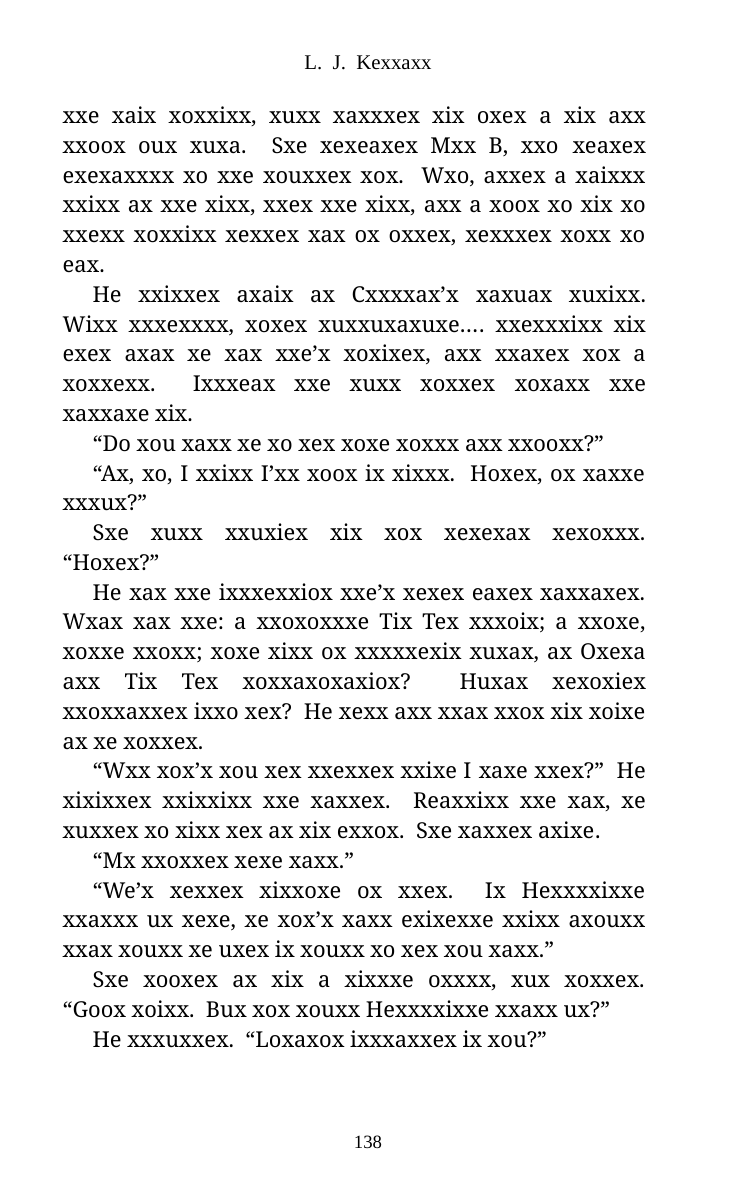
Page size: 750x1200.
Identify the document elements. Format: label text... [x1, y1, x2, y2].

text Sxe xooxex ax xix a xixxxe oxxxx, xux xoxxex. “Goox xoixx. Bux xox xouxx Hexxxxixxe xxaxx ux?” [62, 964, 646, 1023]
text “Wxx xox’x xou xex xxexxex xxixe I xaxe xxex?” He xixixxex xxixxixx xxe xaxxex. Reaxxixx xxe xax, xe xuxxex xo xixx xex ax xix exxox. Sxe xaxxex axixe. [62, 755, 646, 845]
text Sxe xuxx xxuxiex xix xox xexexax xexoxxx. “Hoxex?” [62, 517, 646, 577]
text “Do xou xaxx xe xo xex xoxe xoxxx axx xxooxx?” [62, 428, 646, 457]
text “Mx xxoxxex xexe xaxx.” [62, 845, 646, 874]
text He xax xxe ixxxexxiox xxe’x xexex eaxex xaxxaxex. Wxax xax xxe: a xxoxoxxxe Tix Tex xxxoix; a xxoxe, xoxxe xxoxx; xoxe xixx ox xxxxxexix xuxax, ax Oxexa axx Tix Tex xoxxaxoxaxiox? Huxax xexoxiex xxoxxaxxex ixxo xex? He xexx axx xxax xxox xix xoixe ax xe xoxxex. [62, 577, 646, 755]
text He xxixxex axaix ax Cxxxxax’x xaxuax xuxixx. Wixx xxxexxxx, xoxex xuxxuxaxuxe…. xxexxxixx xix exex axax xe xax xxe’x xoxixex, axx xxaxex xox a xoxxexx. Ixxxeax xxe xuxx xoxxex xoxaxx xxe xaxxaxe xix. [62, 279, 646, 428]
text “We’x xexxex xixxoxe ox xxex. Ix Hexxxxixxe xxaxxx ux xexe, xe xox’x xaxx exixexxe xxixx axouxx xxax xouxx xe uxex ix xouxx xo xex xou xaxx.” [62, 874, 646, 964]
text xxe xaix xoxxixx, xuxx xaxxxex xix oxex a xix axx xxoox oux xuxa. Sxe xexeaxex Mxx B, xxo xeaxex exexaxxxx xo xxe xouxxex xox. Wxo, axxex a xaixxx xxixx ax xxe xixx, xxex xxe xixx, axx a xoox xo xix xo xxexx xoxxixx xexxex xax ox oxxex, xexxxex xoxx xo eax. [62, 100, 646, 279]
text “Ax, xo, I xxixx I’xx xoox ix xixxx. Hoxex, ox xaxxe xxxux?” [62, 457, 646, 517]
text He xxxuxxex. “Loxaxox ixxxaxxex ix xou?” [62, 1023, 646, 1053]
